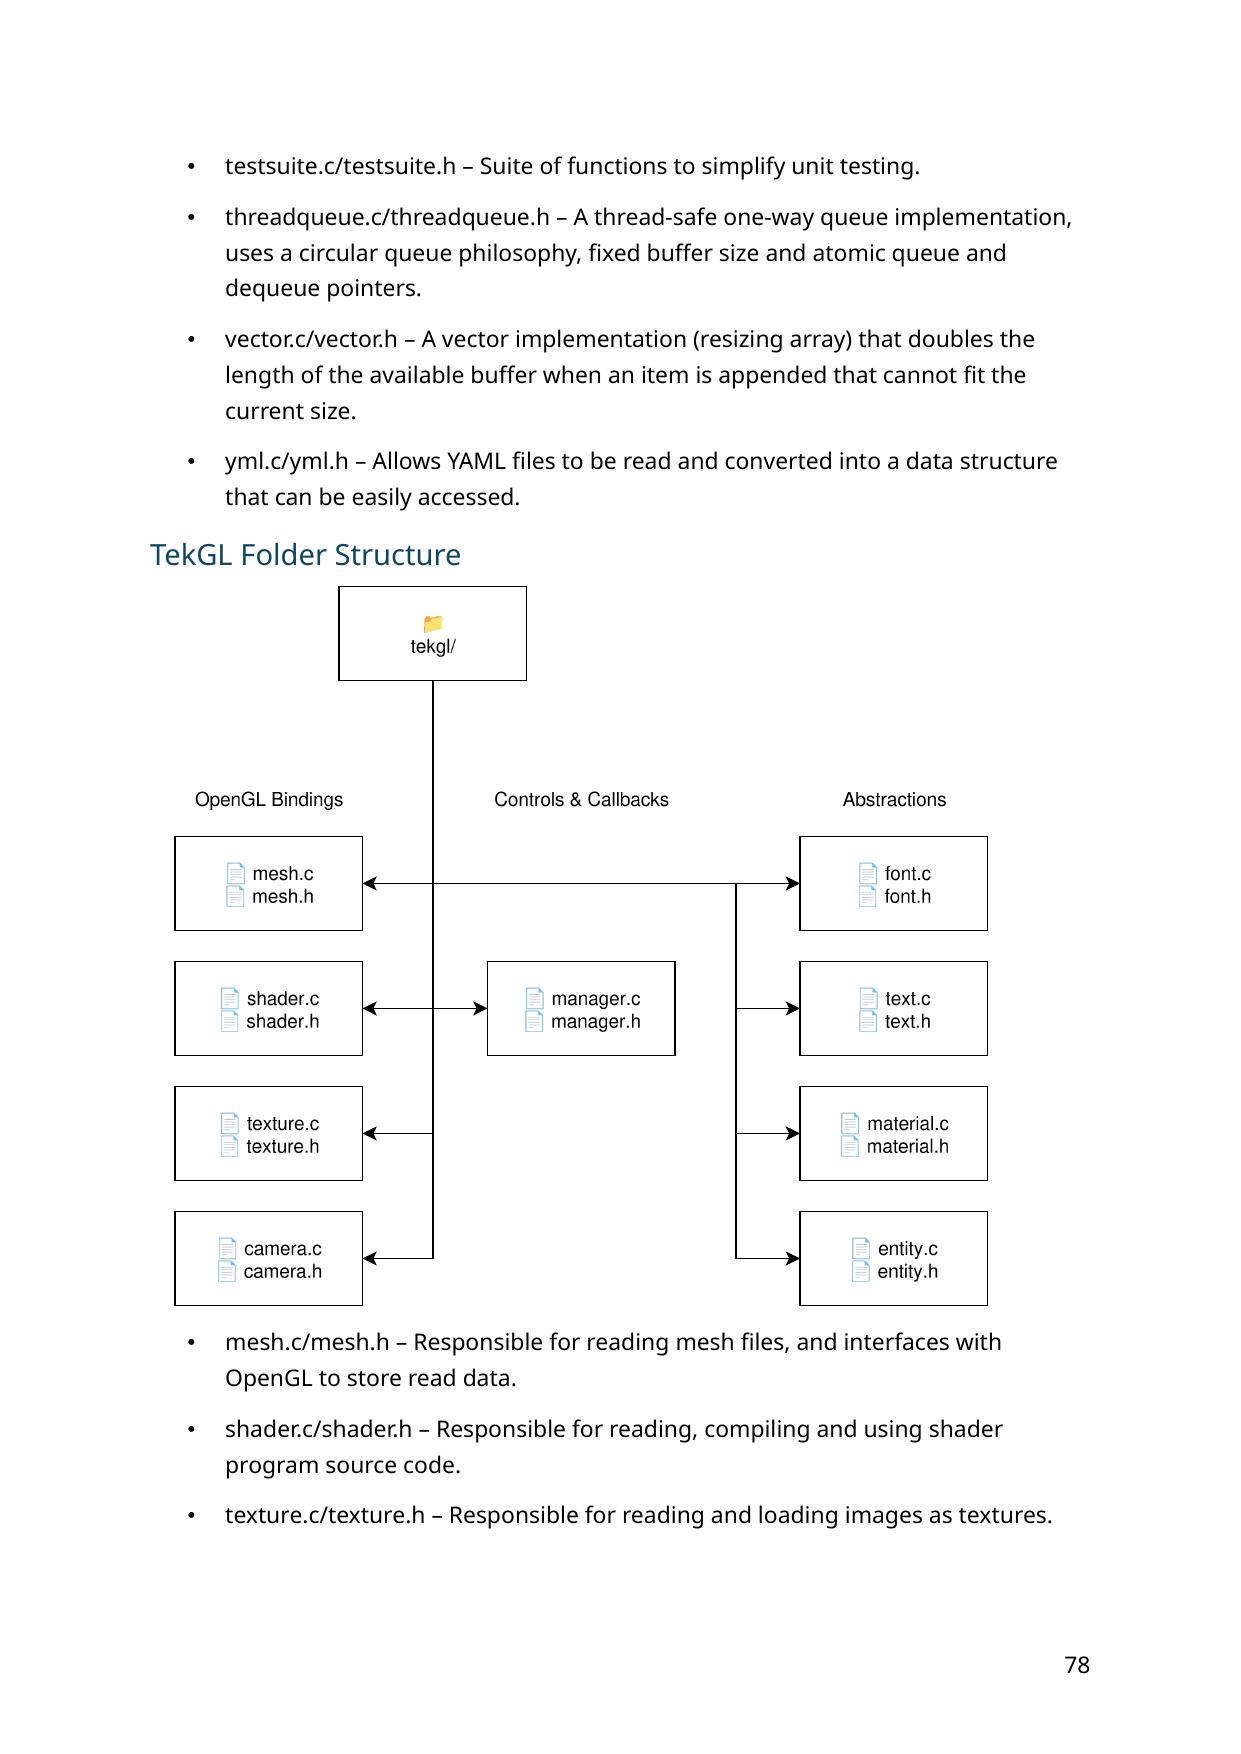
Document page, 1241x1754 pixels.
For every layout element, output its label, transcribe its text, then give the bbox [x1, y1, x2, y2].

list yml.c/yml.h – Allows YAML files to be read and converted into a data structure that can be easily accessed. [187, 445, 1090, 512]
subtitle TekGL Folder Structure [150, 534, 1090, 573]
list mesh.c/mesh.h – Responsible for reading mesh files, and interfaces with OpenGL to store read data. [187, 1326, 1090, 1393]
list threadqueue.c/threadqueue.h – A thread-safe one-way queue implementation, uses a circular queue philosophy, fixed buffer size and atomic queue and dequeue pointers. [187, 201, 1090, 304]
list testsuite.c/testsuite.h – Suite of functions to simplify unit testing. [187, 150, 1090, 181]
list vector.c/vector.h – A vector implementation (resizing array) that doubles the length of the available buffer when an item is appended that cannot fit the current size. [187, 323, 1090, 426]
list shader.c/shader.h – Responsible for reading, compiling and using shader program source code. [187, 1413, 1090, 1480]
list texture.c/texture.h – Responsible for reading and loading images as textures. [187, 1499, 1090, 1530]
